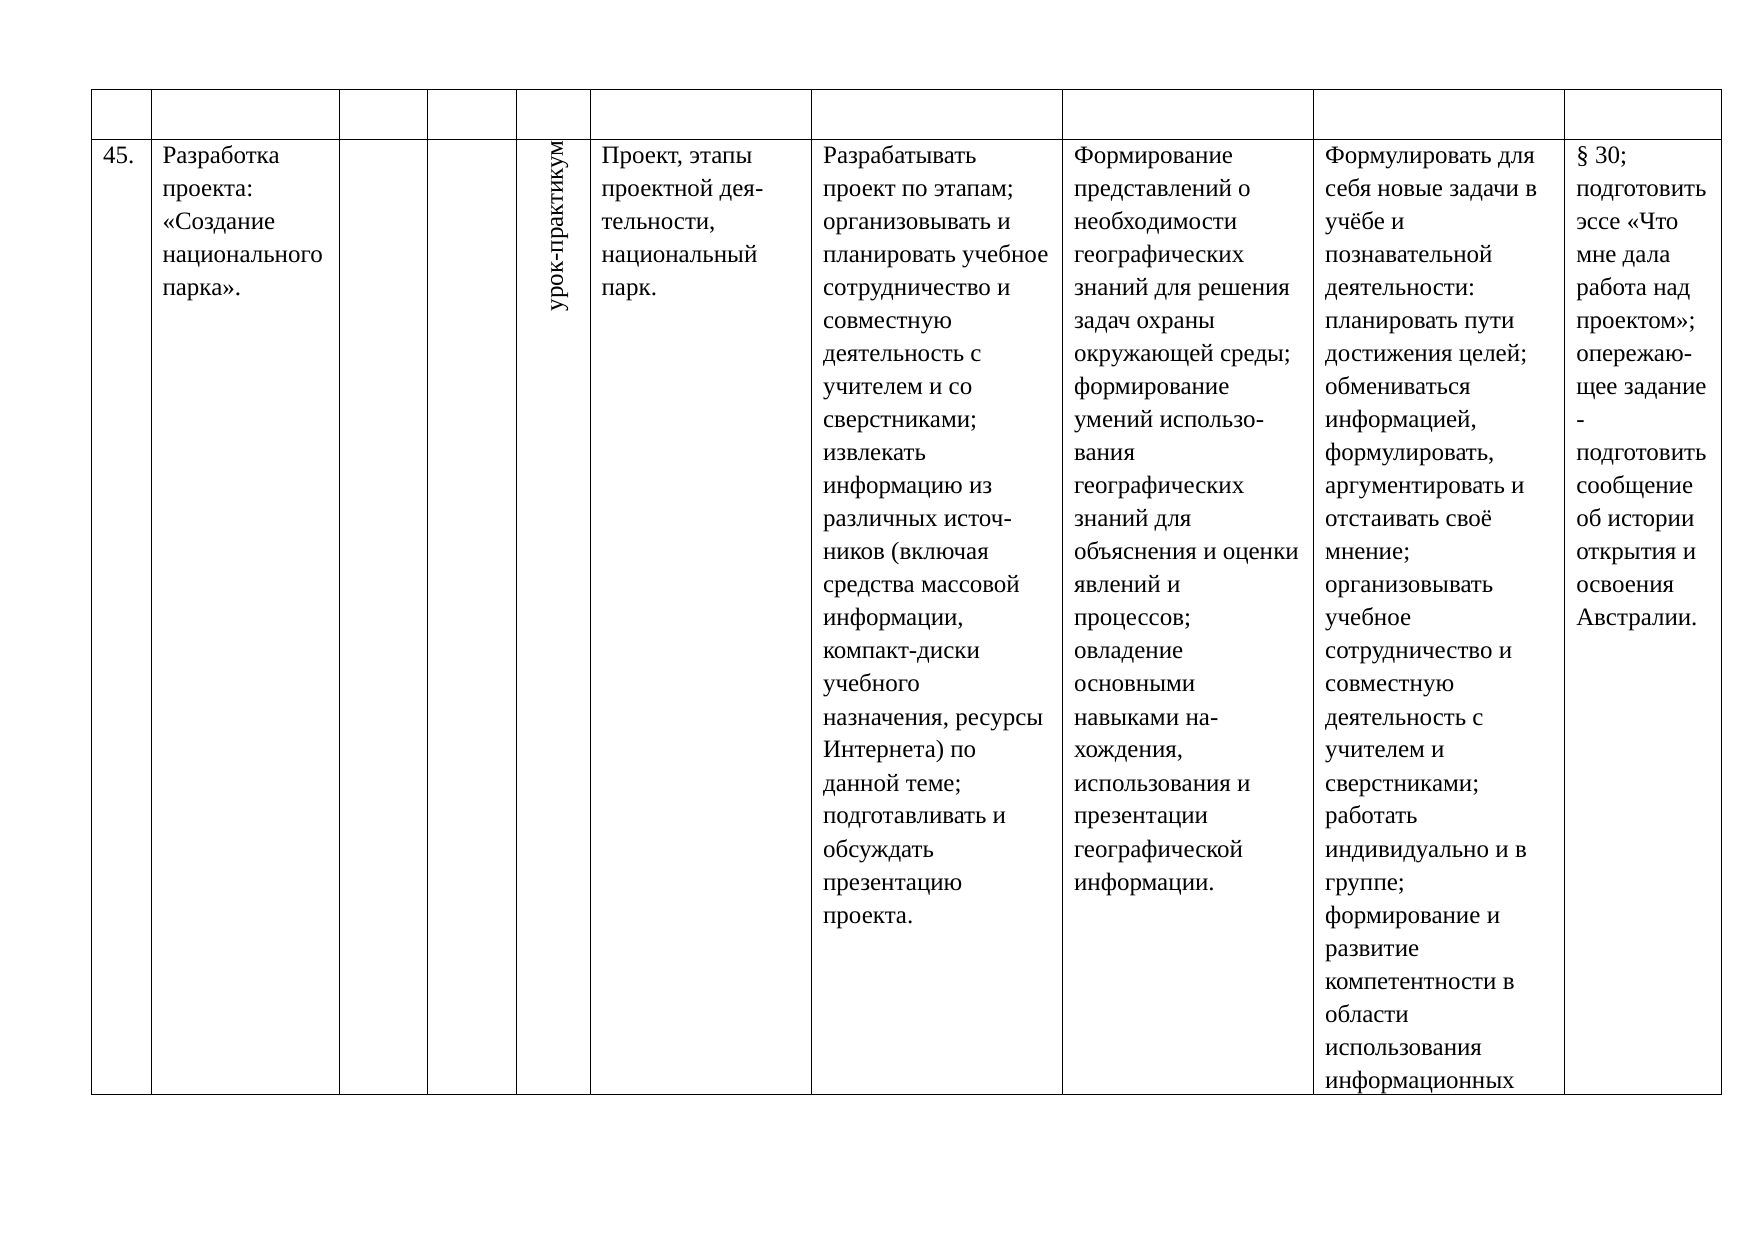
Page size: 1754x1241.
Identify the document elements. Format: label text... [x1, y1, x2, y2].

table_cell Формирование представлений о необхо­димости географических знаний для решения задач охра­ны окружающей среды; формирование умений использо­вания географических знаний для объяснения и оценки явлений и процессов; овладение основными навыками на­хождения, использования и презентации географической информации. [1063, 140, 1313, 1093]
table_cell [428, 90, 516, 139]
table_cell [1565, 90, 1721, 139]
table_cell [92, 90, 151, 139]
table_cell 45. [92, 140, 151, 1093]
table_cell [152, 90, 339, 139]
table_cell Разрабатывать проект по этапам; организовывать и планировать учебное со­трудничество и совместную деятельность с учителем и со сверстниками; извлекать информацию из различных источ­ников (включая средства массовой информации, компакт-диски учебного назначения, ресурсы Интернета) по данной теме; подготавливать и обсуждать презентацию проекта. [812, 140, 1062, 1093]
table_cell Проект, этапы проектной дея­тельности, национальный парк. [591, 140, 811, 1093]
table_cell Разработка проекта: «Создание национального парка». [152, 140, 339, 1093]
table_cell [517, 90, 590, 139]
table_cell § 30; подготовить эссе «Что мне дала работа над проектом»; опережаю­щее задание -подготовить сообщение об истории откры­тия и освоения Австралии. [1565, 140, 1721, 1093]
table_cell урок-практикум [517, 140, 590, 1093]
table_cell [428, 140, 516, 1093]
table_cell [812, 90, 1062, 139]
table_cell [340, 140, 427, 1093]
table_cell [1314, 90, 1564, 139]
table_cell [591, 90, 811, 139]
table_cell Формули­ровать для себя новые задачи в учёбе и познавательной деятельности: планировать пути достижения целей; обмениваться информацией, формулировать, аргументи­ровать и отстаивать своё мнение; организовывать учеб­ное сотрудничество и совместную деятельность с учителем и сверстниками; работать индивидуально и в группе; формирование и развитие компетентности в области использования информационных [1314, 140, 1564, 1093]
table_cell [1063, 90, 1313, 139]
table_cell [340, 90, 427, 139]
